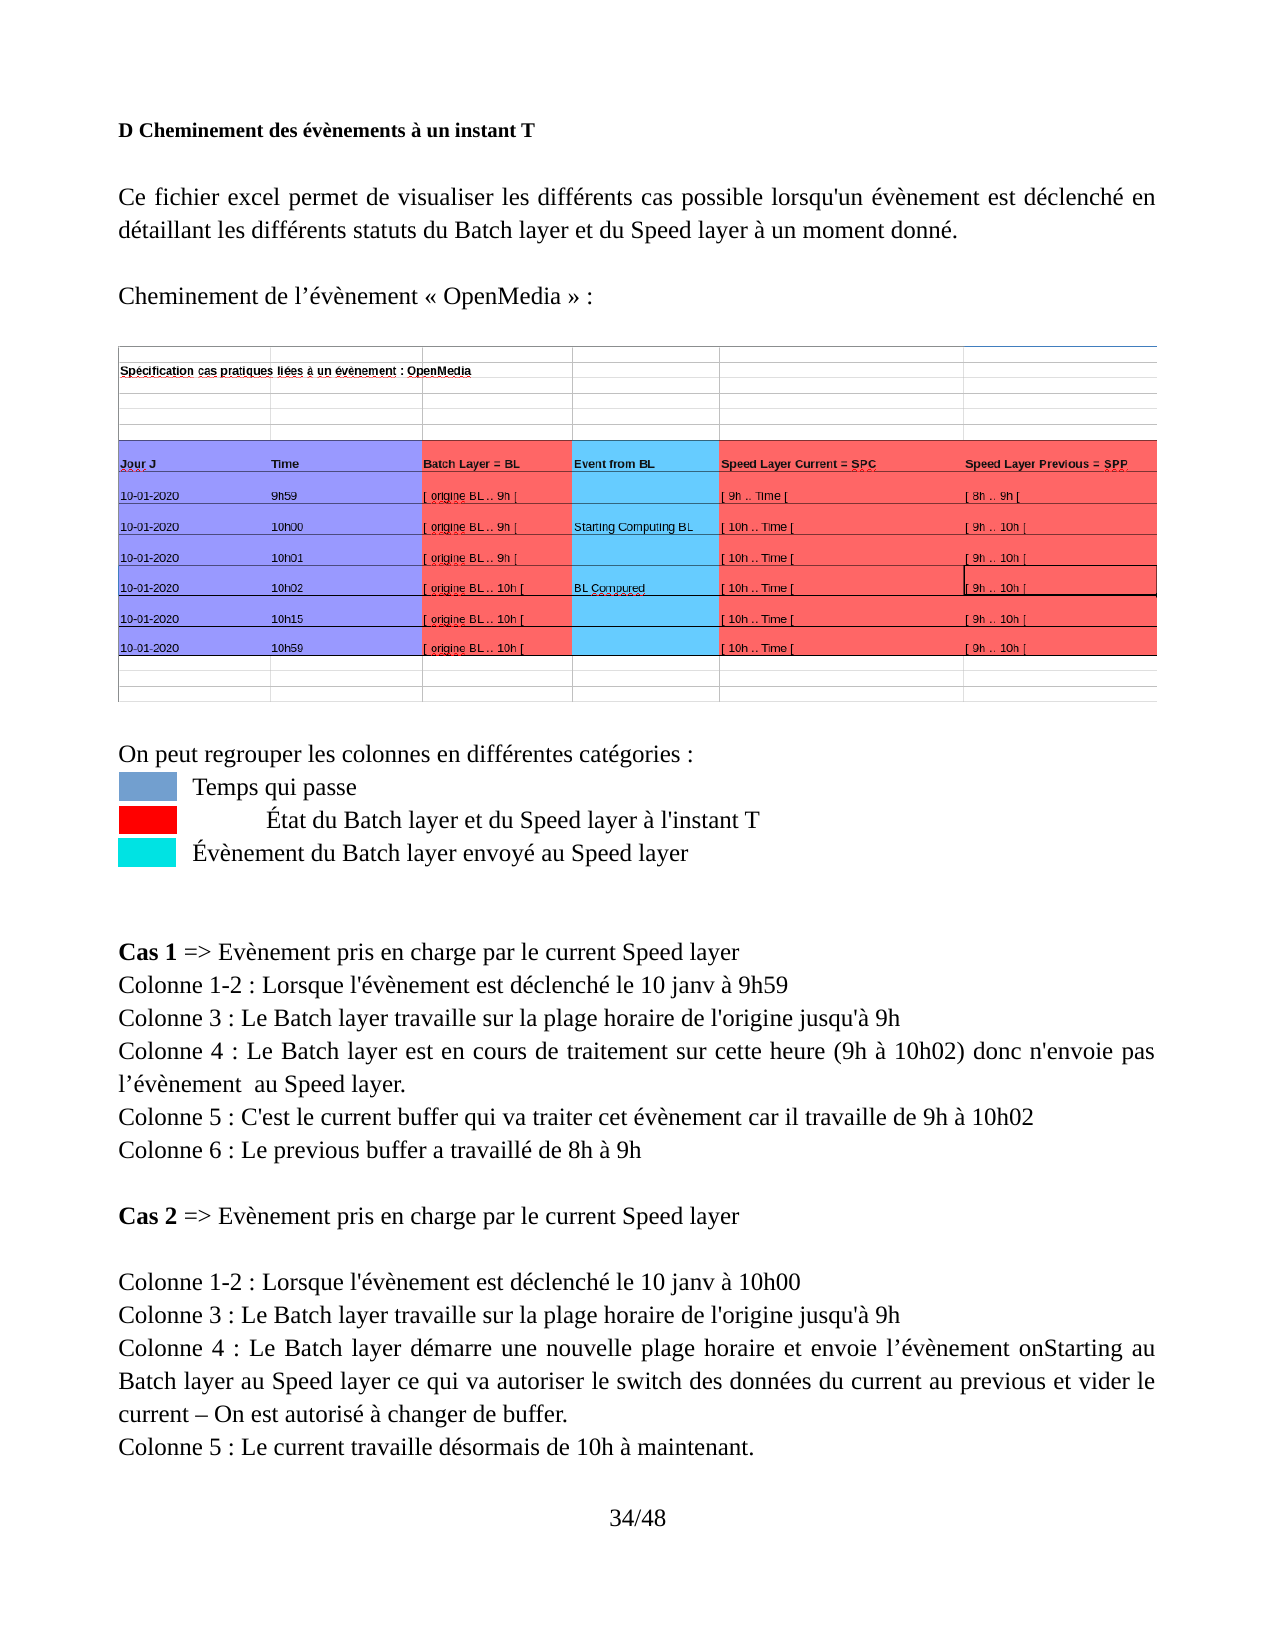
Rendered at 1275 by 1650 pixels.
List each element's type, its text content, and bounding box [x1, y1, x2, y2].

text Temps qui passe [178, 772, 1157, 801]
text On peut regrouper les colonnes en différentes catégories : [118, 739, 1157, 768]
text Colonne 1-2 : Lorsque l'évènement est déclenché le 10 janv à 9h59 [118, 970, 1157, 999]
text Évènement du Batch layer envoyé au Speed layer [177, 838, 1157, 867]
text État du Batch layer et du Speed layer à l'instant T [178, 805, 1157, 834]
text Colonne 1-2 : Lorsque l'évènement est déclenché le 10 janv à 10h00 [118, 1267, 1157, 1296]
text Cheminement de l’évènement « OpenMedia » : [118, 281, 1157, 309]
text Colonne 5 : Le current travaille désormais de 10h à maintenant. [118, 1432, 1157, 1461]
subtitle D Cheminement des évènements à un instant T [118, 118, 1157, 142]
text Colonne 3 : Le Batch layer travaille sur la plage horaire de l'origine jusqu'à 9h [118, 1300, 1157, 1329]
text Colonne 4 : Le Batch layer démarre une nouvelle plage horaire et envoie l’évènement onStarting au Batch layer au Speed layer ce qui va autoriser le switch des données du current au previous et vider le current – On est autorisé à changer de buffer. [118, 1333, 1157, 1428]
text Colonne 3 : Le Batch layer travaille sur la plage horaire de l'origine jusqu'à 9h [118, 1003, 1157, 1032]
text Colonne 4 : Le Batch layer est en cours de traitement sur cette heure (9h à 10h02) donc n'envoie pas l’évènement au Speed layer. [118, 1036, 1157, 1098]
text Colonne 5 : C'est le current buffer qui va traiter cet évènement car il travaille de 9h à 10h02 [118, 1102, 1157, 1131]
picture [118, 346, 1157, 702]
text Colonne 6 : Le previous buffer a travaillé de 8h à 9h [118, 1135, 1157, 1164]
text Ce fichier excel permet de visualiser les différents cas possible lorsqu'un évènement est déclenché en détaillant les différents statuts du Batch layer et du Speed layer à un moment donné. [118, 182, 1157, 243]
text Cas 1 => Evènement pris en charge par le current Speed layer [118, 937, 1157, 966]
text Cas 2 => Evènement pris en charge par le current Speed layer [118, 1201, 1157, 1230]
